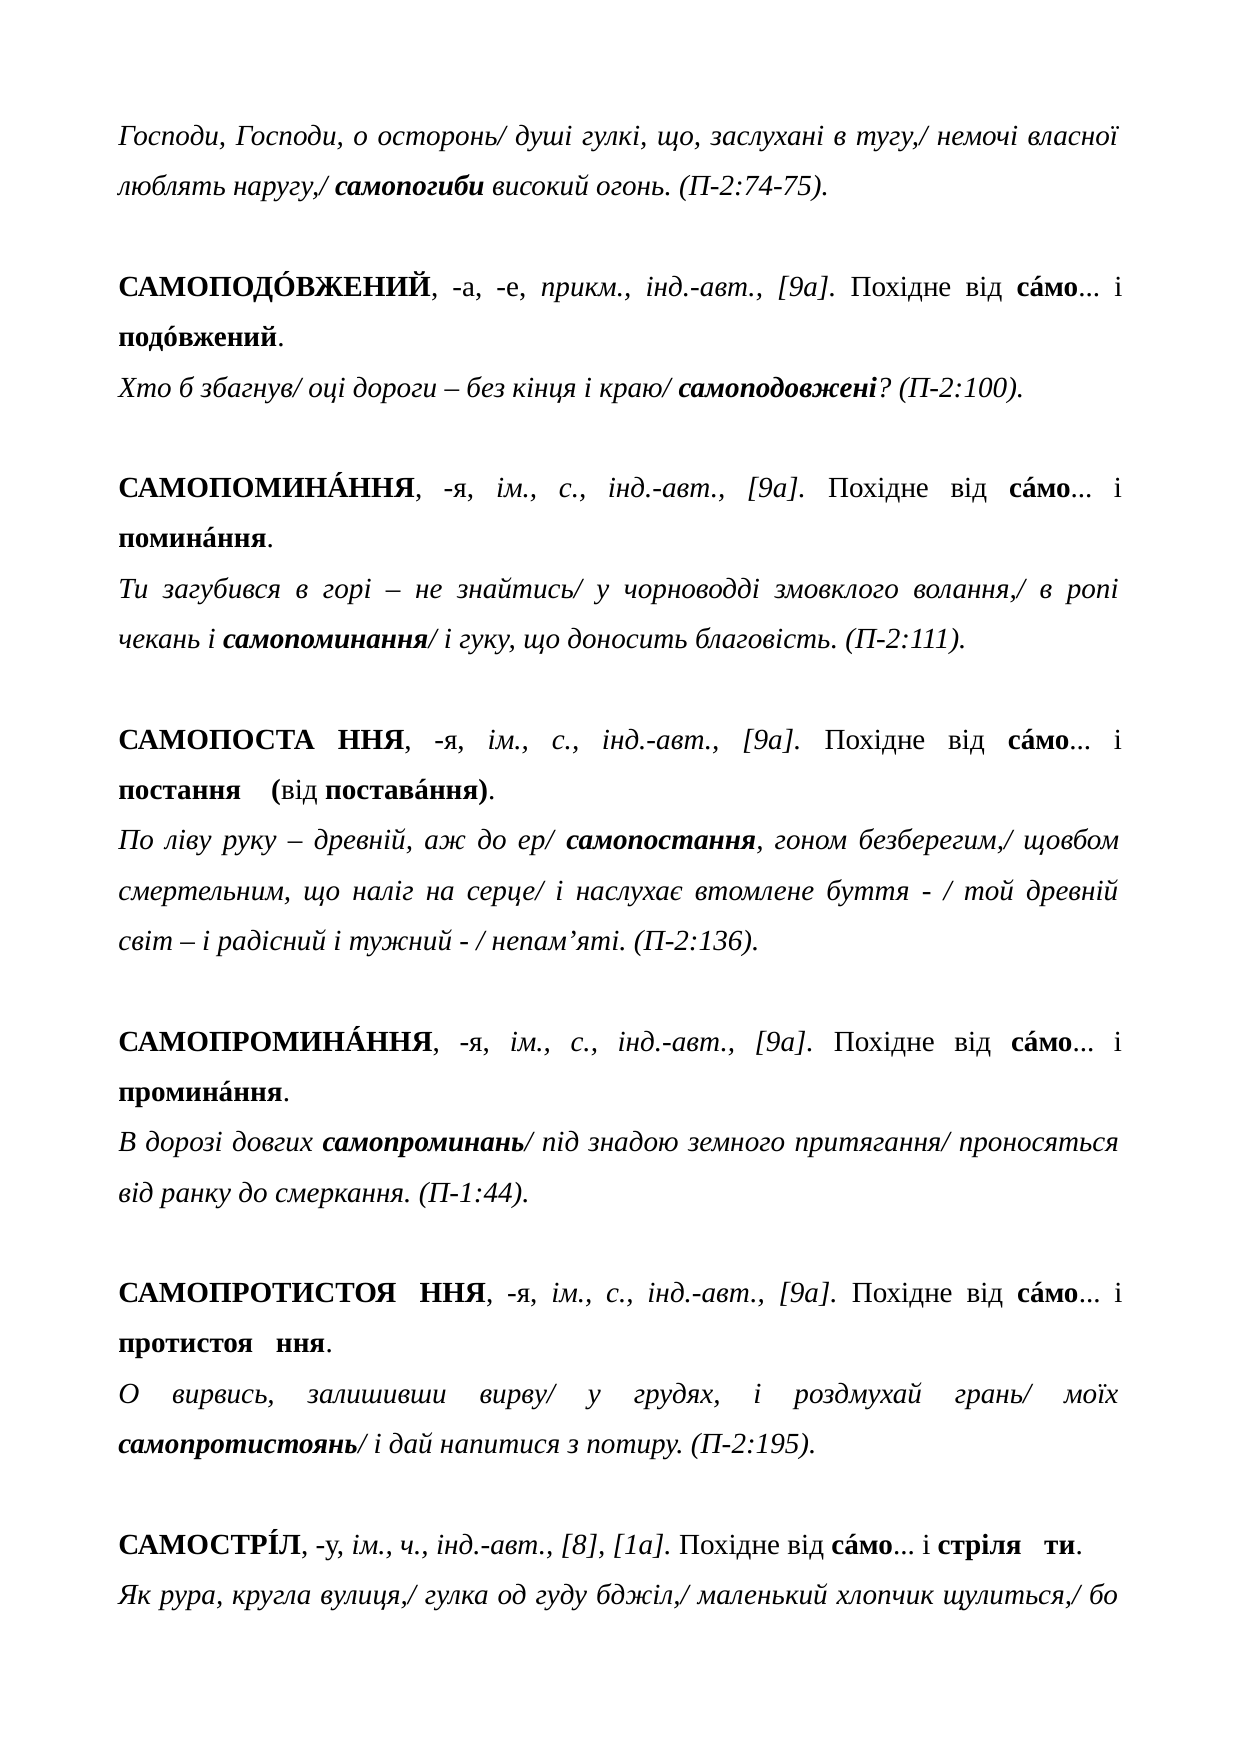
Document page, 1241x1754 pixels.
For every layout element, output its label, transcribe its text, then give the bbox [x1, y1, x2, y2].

text О вирвись, залишивши вирву/ у грудях, і роздмухай грань/ моїх самопротистоянь/ і дай напитися з потиру. (П-2:195). [118, 1376, 1122, 1460]
text Самопроминáння, -я, ім., с., інд.-авт., [9а]. Похідне від сáмо... і проминáння. [118, 1024, 1122, 1108]
text Самоподóвжений, -а, -е, прикм., інд.-авт., [9а]. Похідне від сáмо... і подóвжений. [118, 269, 1122, 353]
text Самопостання, -я, ім., с., інд.-авт., [9а]. Похідне від сáмо... і постання (від поставáння). [118, 722, 1122, 806]
text Самострíл, -у, ім., ч., інд.-авт., [8], [1а]. Похідне від сáмо... і стріляти. [118, 1527, 1122, 1560]
text Хто б збагнув/ оці дороги – без кінця і краю/ самоподовжені? (П-2:100). [118, 370, 1122, 403]
text Ти загубився в горі – не знайтись/ у чорноводді змовклого волання,/ в ропі чекань і самопоминання/ і гуку, що доносить благовість. (П-2:111). [118, 571, 1122, 655]
text По ліву руку – древній, аж до ер/ самопостання, гоном безберегим,/ щовбом смертельним, що наліг на серце/ і наслухає втомлене буття - / той древній світ – і радісний і тужний - / непам’яті. (П-2:136). [118, 822, 1122, 957]
text В дорозі довгих самопроминань/ під знадою земного притягання/ проносяться від ранку до смеркання. (П-1:44). [118, 1124, 1122, 1208]
text Господи, Господи, о осторонь/ душі гулкі, що, заслухані в тугу,/ немочі власної люблять наругу,/ самопогиби високий огонь. (П-2:74-75). [118, 118, 1122, 202]
text Самопоминáння, -я, ім., с., інд.-авт., [9а]. Похідне від сáмо... і поминáння. [118, 470, 1122, 554]
text Як рура, кругла вулиця,/ гулка од гуду бджіл,/ маленький хлопчик щулиться,/ бо [118, 1577, 1122, 1611]
text Самопротистояння, -я, ім., с., інд.-авт., [9а]. Похідне від сáмо... і протистояння. [118, 1275, 1122, 1359]
